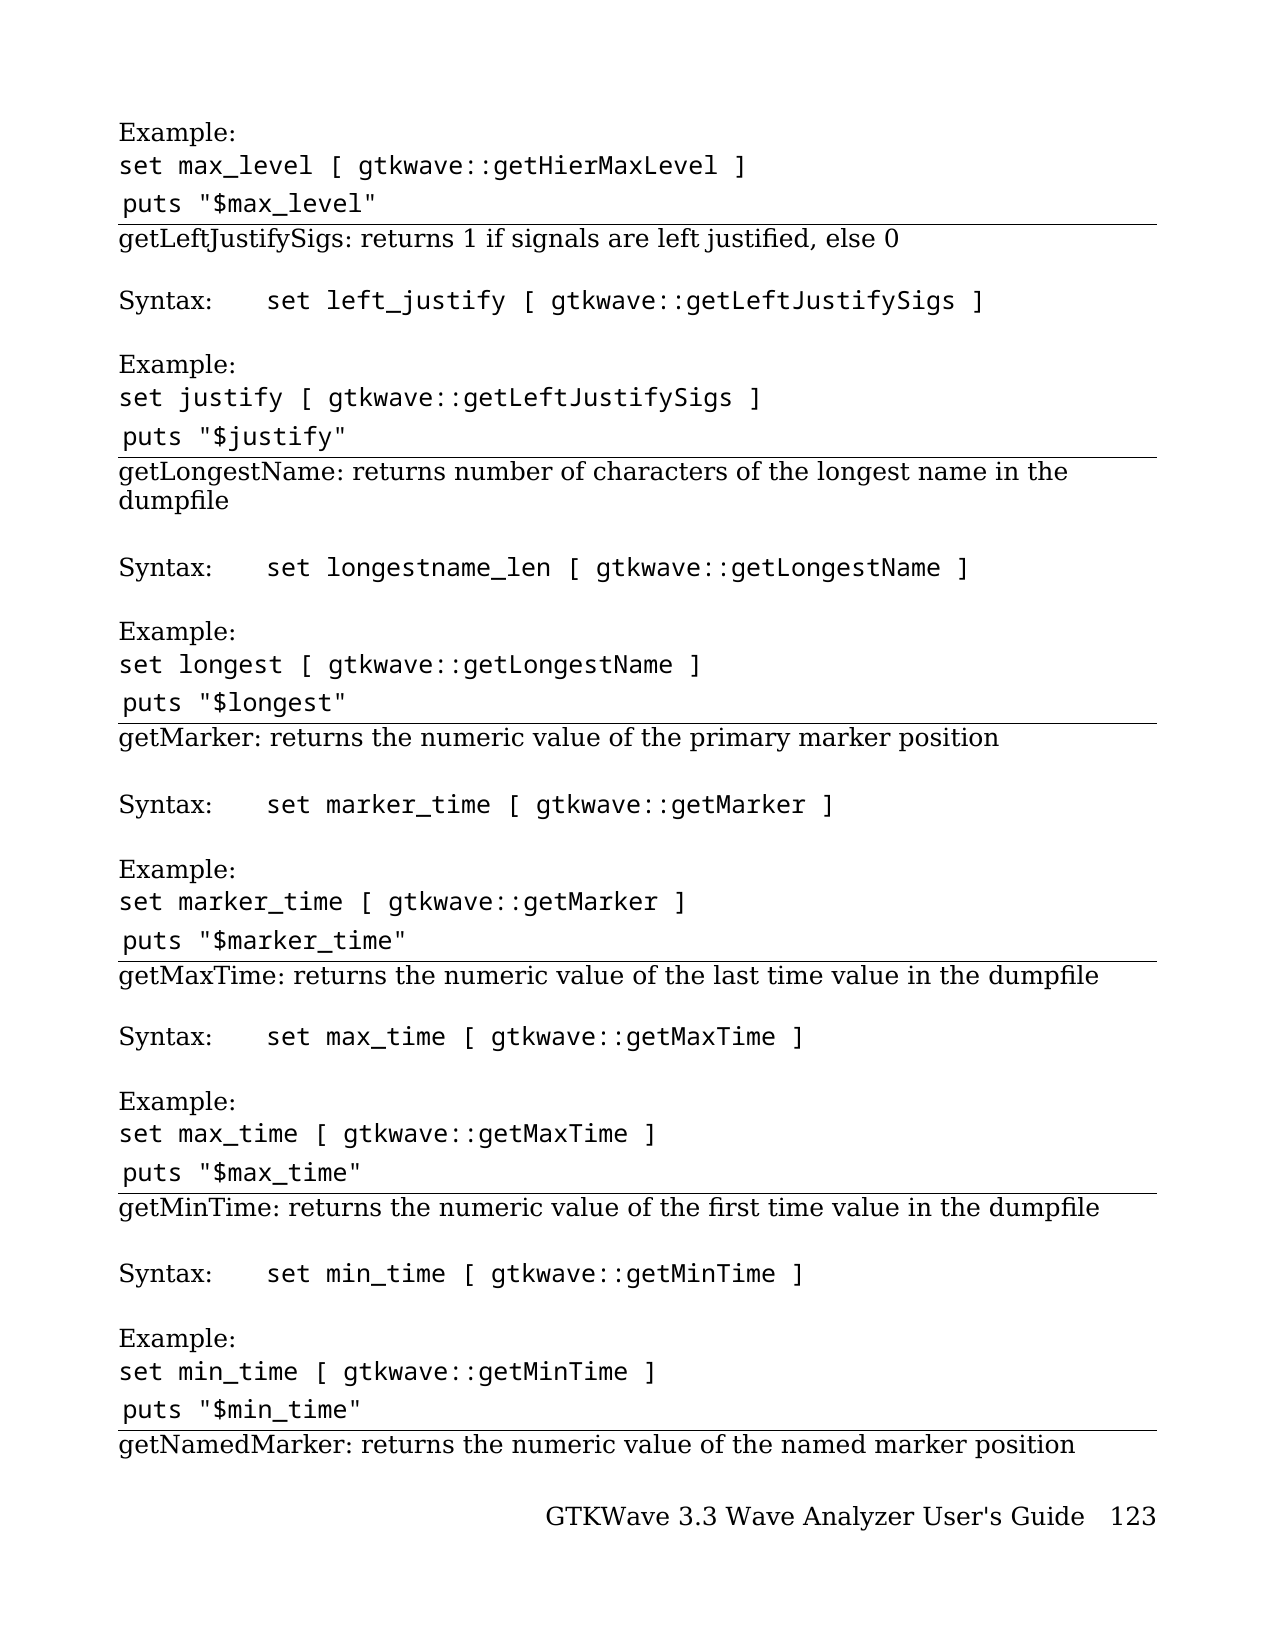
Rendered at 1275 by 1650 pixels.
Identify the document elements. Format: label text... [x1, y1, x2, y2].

text getMinTime: returns the numeric value of the first time value in the dumpfile [118, 1194, 1157, 1222]
text Example: [118, 855, 1157, 884]
text set longest [ gtkwave::getLongestName ] [118, 647, 1157, 681]
text getLongestName: returns number of characters of the longest name in the dumpfile [118, 458, 1157, 515]
text Example: [118, 617, 1157, 647]
text getLeftJustifySigs: returns 1 if signals are left justified, else 0 [118, 225, 1157, 253]
text Syntax: set min_time [ gtkwave::getMinTime ] [118, 1256, 1157, 1290]
text getMaxTime: returns the numeric value of the last time value in the dumpfile [118, 962, 1157, 990]
text Syntax: set max_time [ gtkwave::getMaxTime ] [118, 1018, 1157, 1053]
text set max_time [ gtkwave::getMaxTime ] [118, 1116, 1157, 1150]
text puts "$marker_time" [118, 918, 1157, 961]
text Example: [118, 351, 1157, 380]
text puts "$max_level" [118, 181, 1157, 224]
text getNamedMarker: returns the numeric value of the named marker position [118, 1431, 1157, 1459]
text set min_time [ gtkwave::getMinTime ] [118, 1353, 1157, 1387]
text set marker_time [ gtkwave::getMarker ] [118, 884, 1157, 918]
text puts "$longest" [118, 681, 1157, 723]
text puts "$justify" [118, 414, 1157, 457]
text puts "$min_time" [118, 1387, 1157, 1430]
text Syntax: set marker_time [ gtkwave::getMarker ] [118, 787, 1157, 821]
text Example: [118, 1324, 1157, 1353]
text Syntax: set longestname_len [ gtkwave::getLongestName ] [118, 549, 1157, 583]
text getMarker: returns the numeric value of the primary marker position [118, 724, 1157, 753]
text set justify [ gtkwave::getLeftJustifySigs ] [118, 380, 1157, 414]
text Example: [118, 1087, 1157, 1116]
text Syntax: set left_justify [ gtkwave::getLeftJustifySigs ] [118, 283, 1157, 317]
text set max_level [ gtkwave::getHierMaxLevel ] [118, 147, 1157, 181]
text puts "$max_time" [118, 1150, 1157, 1193]
text Example: [118, 118, 1157, 147]
